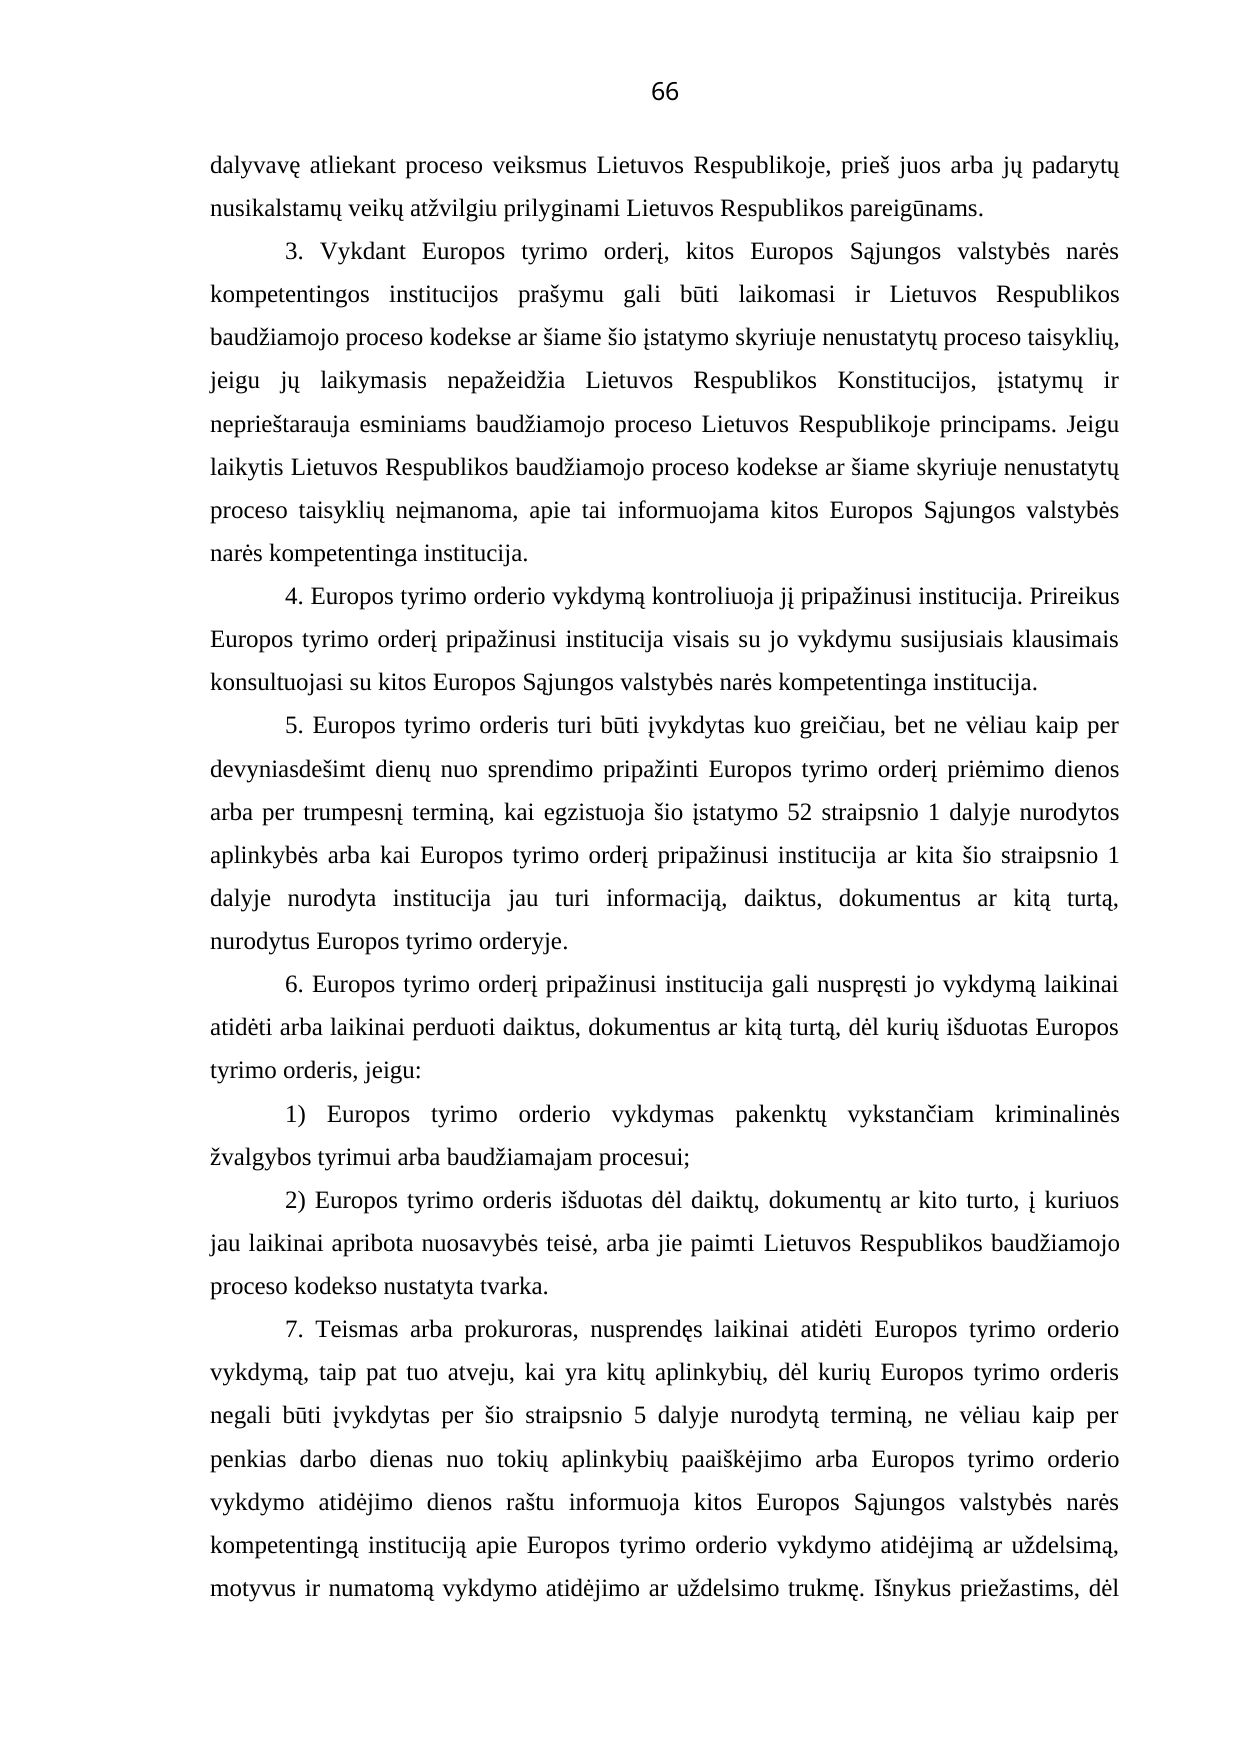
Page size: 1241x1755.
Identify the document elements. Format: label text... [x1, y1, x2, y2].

text 2) Europos tyrimo orderis išduotas dėl daiktų, dokumentų ar kito turto, į kuriuos jau laikinai apribota nuosavybės teisė, arba jie paimti Lietuvos Respublikos baudžiamojo proceso kodekso nustatyta tvarka. [210, 1185, 1120, 1300]
text 7. Teismas arba prokuroras, nusprendęs laikinai atidėti Europos tyrimo orderio vykdymą, taip pat tuo atveju, kai yra kitų aplinkybių, dėl kurių Europos tyrimo orderis negali būti įvykdytas per šio straipsnio 5 dalyje nurodytą terminą, ne vėliau kaip per penkias darbo dienas nuo tokių aplinkybių paaiškėjimo arba Europos tyrimo orderio vykdymo atidėjimo dienos raštu informuoja kitos Europos Sąjungos valstybės narės kompetentingą instituciją apie Europos tyrimo orderio vykdymo atidėjimą ar uždelsimą, motyvus ir numatomą vykdymo atidėjimo ar uždelsimo trukmę. Išnykus priežastims, dėl [210, 1314, 1120, 1602]
text 1) Europos tyrimo orderio vykdymas pakenktų vykstančiam kriminalinės žvalgybos tyrimui arba baudžiamajam procesui; [210, 1099, 1120, 1171]
text dalyvavę atliekant proceso veiksmus Lietuvos Respublikoje, prieš juos arba jų padarytų nusikalstamų veikų atžvilgiu prilyginami Lietuvos Respublikos pareigūnams. [210, 150, 1120, 222]
text 3. Vykdant Europos tyrimo orderį, kitos Europos Sąjungos valstybės narės kompetentingos institucijos prašymu gali būti laikomasi ir Lietuvos Respublikos baudžiamojo proceso kodekse ar šiame šio įstatymo skyriuje nenustatytų proceso taisyklių, jeigu jų laikymasis nepažeidžia Lietuvos Respublikos Konstitucijos, įstatymų ir neprieštarauja esminiams baudžiamojo proceso Lietuvos Respublikoje principams. Jeigu laikytis Lietuvos Respublikos baudžiamojo proceso kodekse ar šiame skyriuje nenustatytų proceso taisyklių neįmanoma, apie tai informuojama kitos Europos Sąjungos valstybės narės kompetentinga institucija. [210, 236, 1120, 567]
text 5. Europos tyrimo orderis turi būti įvykdytas kuo greičiau, bet ne vėliau kaip per devyniasdešimt dienų nuo sprendimo pripažinti Europos tyrimo orderį priėmimo dienos arba per trumpesnį terminą, kai egzistuoja šio įstatymo 52 straipsnio 1 dalyje nurodytos aplinkybės arba kai Europos tyrimo orderį pripažinusi institucija ar kita šio straipsnio 1 dalyje nurodyta institucija jau turi informaciją, daiktus, dokumentus ar kitą turtą, nurodytus Europos tyrimo orderyje. [210, 711, 1120, 955]
text 4. Europos tyrimo orderio vykdymą kontroliuoja jį pripažinusi institucija. Prireikus Europos tyrimo orderį pripažinusi institucija visais su jo vykdymu susijusiais klausimais konsultuojasi su kitos Europos Sąjungos valstybės narės kompetentinga institucija. [210, 581, 1120, 696]
text 6. Europos tyrimo orderį pripažinusi institucija gali nuspręsti jo vykdymą laikinai atidėti arba laikinai perduoti daiktus, dokumentus ar kitą turtą, dėl kurių išduotas Europos tyrimo orderis, jeigu: [210, 969, 1120, 1084]
